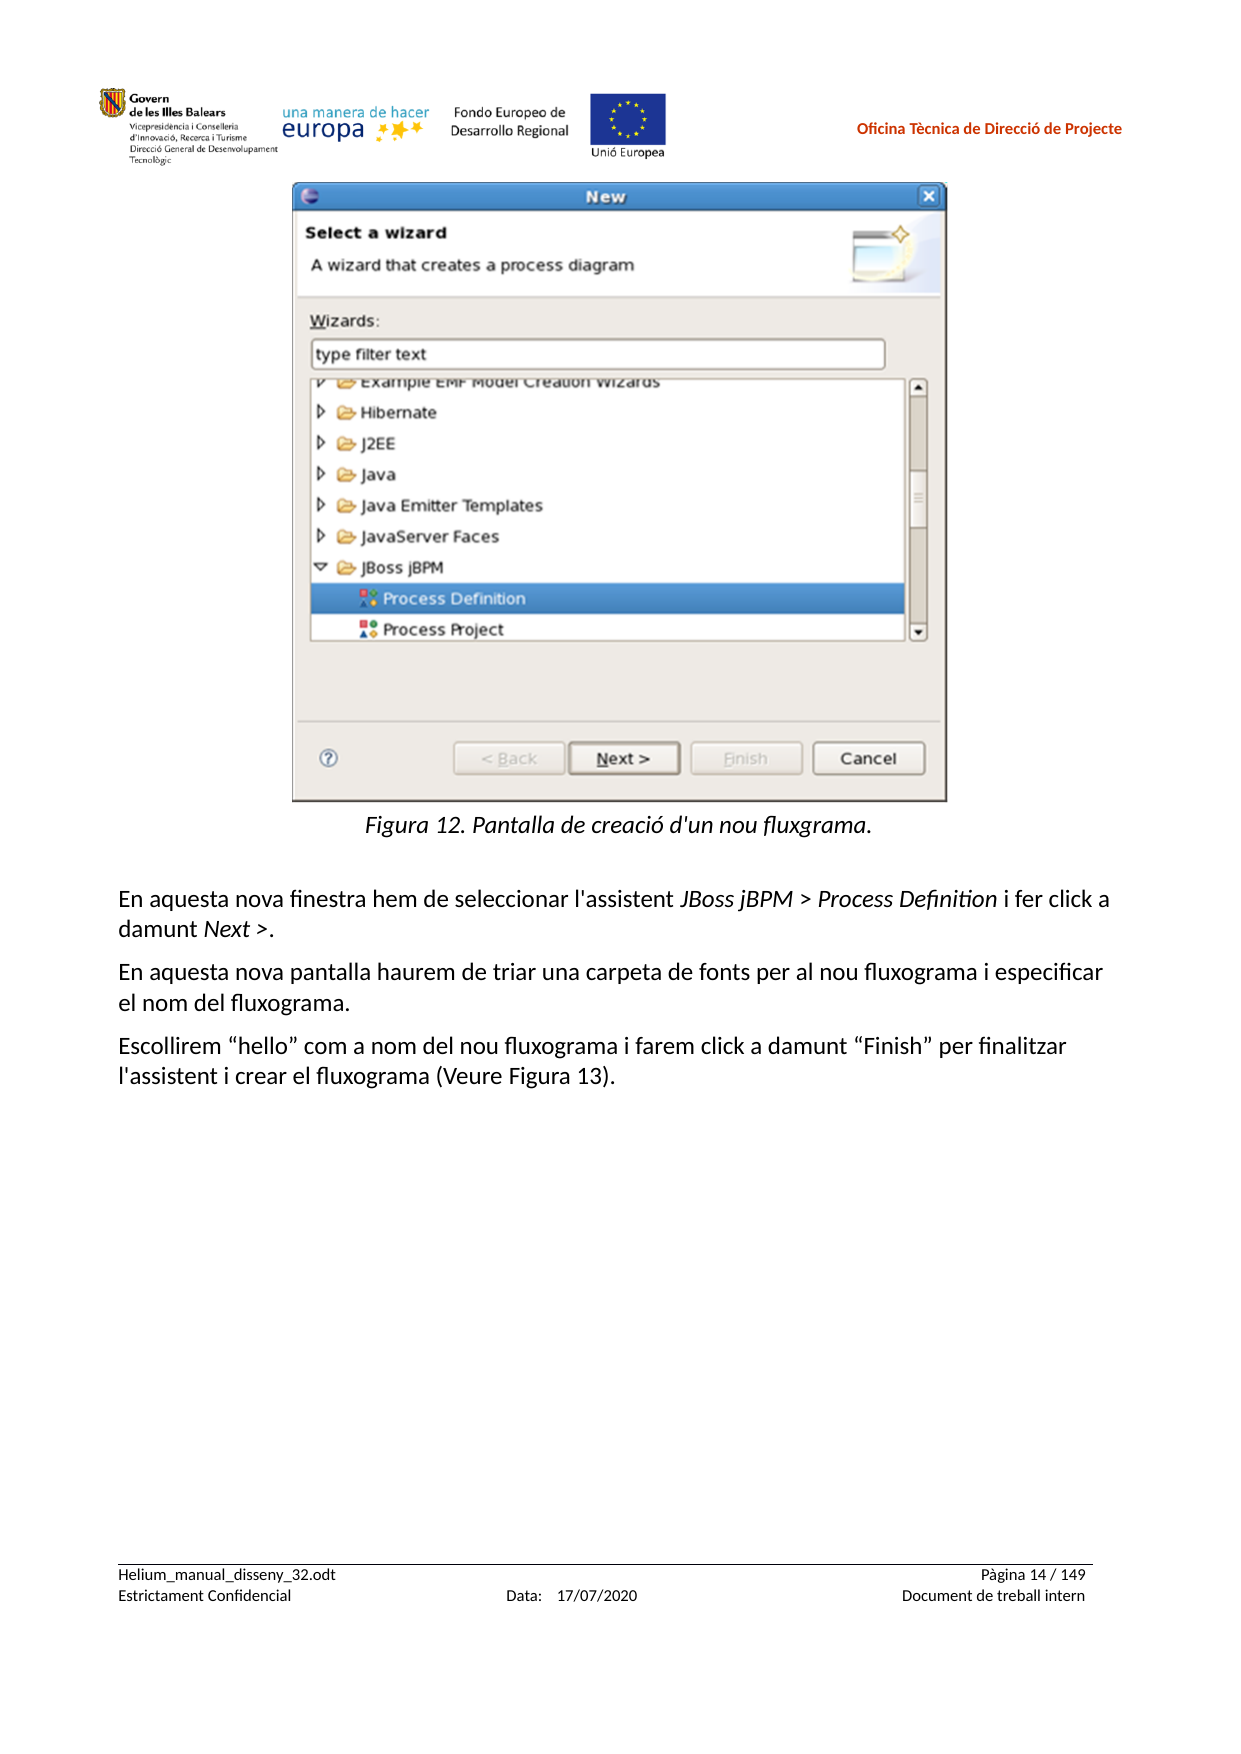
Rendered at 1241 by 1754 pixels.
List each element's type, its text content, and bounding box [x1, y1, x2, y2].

text En aquesta nova pantalla haurem de triar una carpeta de fonts per al nou fluxograma i especificar el nom del fluxograma. [118, 956, 1122, 1017]
picture [290, 180, 950, 810]
text Figura 12. Pantalla de creació d'un nou fluxgrama. [290, 810, 950, 840]
text Escollirem “hello” com a nom del nou fluxograma i farem click a damunt “Finish” per finalitzar l'assistent i crear el fluxograma (Veure Figura 13). [118, 1030, 1122, 1091]
text En aquesta nova finestra hem de seleccionar l'assistent JBoss jBPM > Process Definition i fer click a damunt Next >. [118, 883, 1122, 944]
picture [99, 87, 668, 166]
